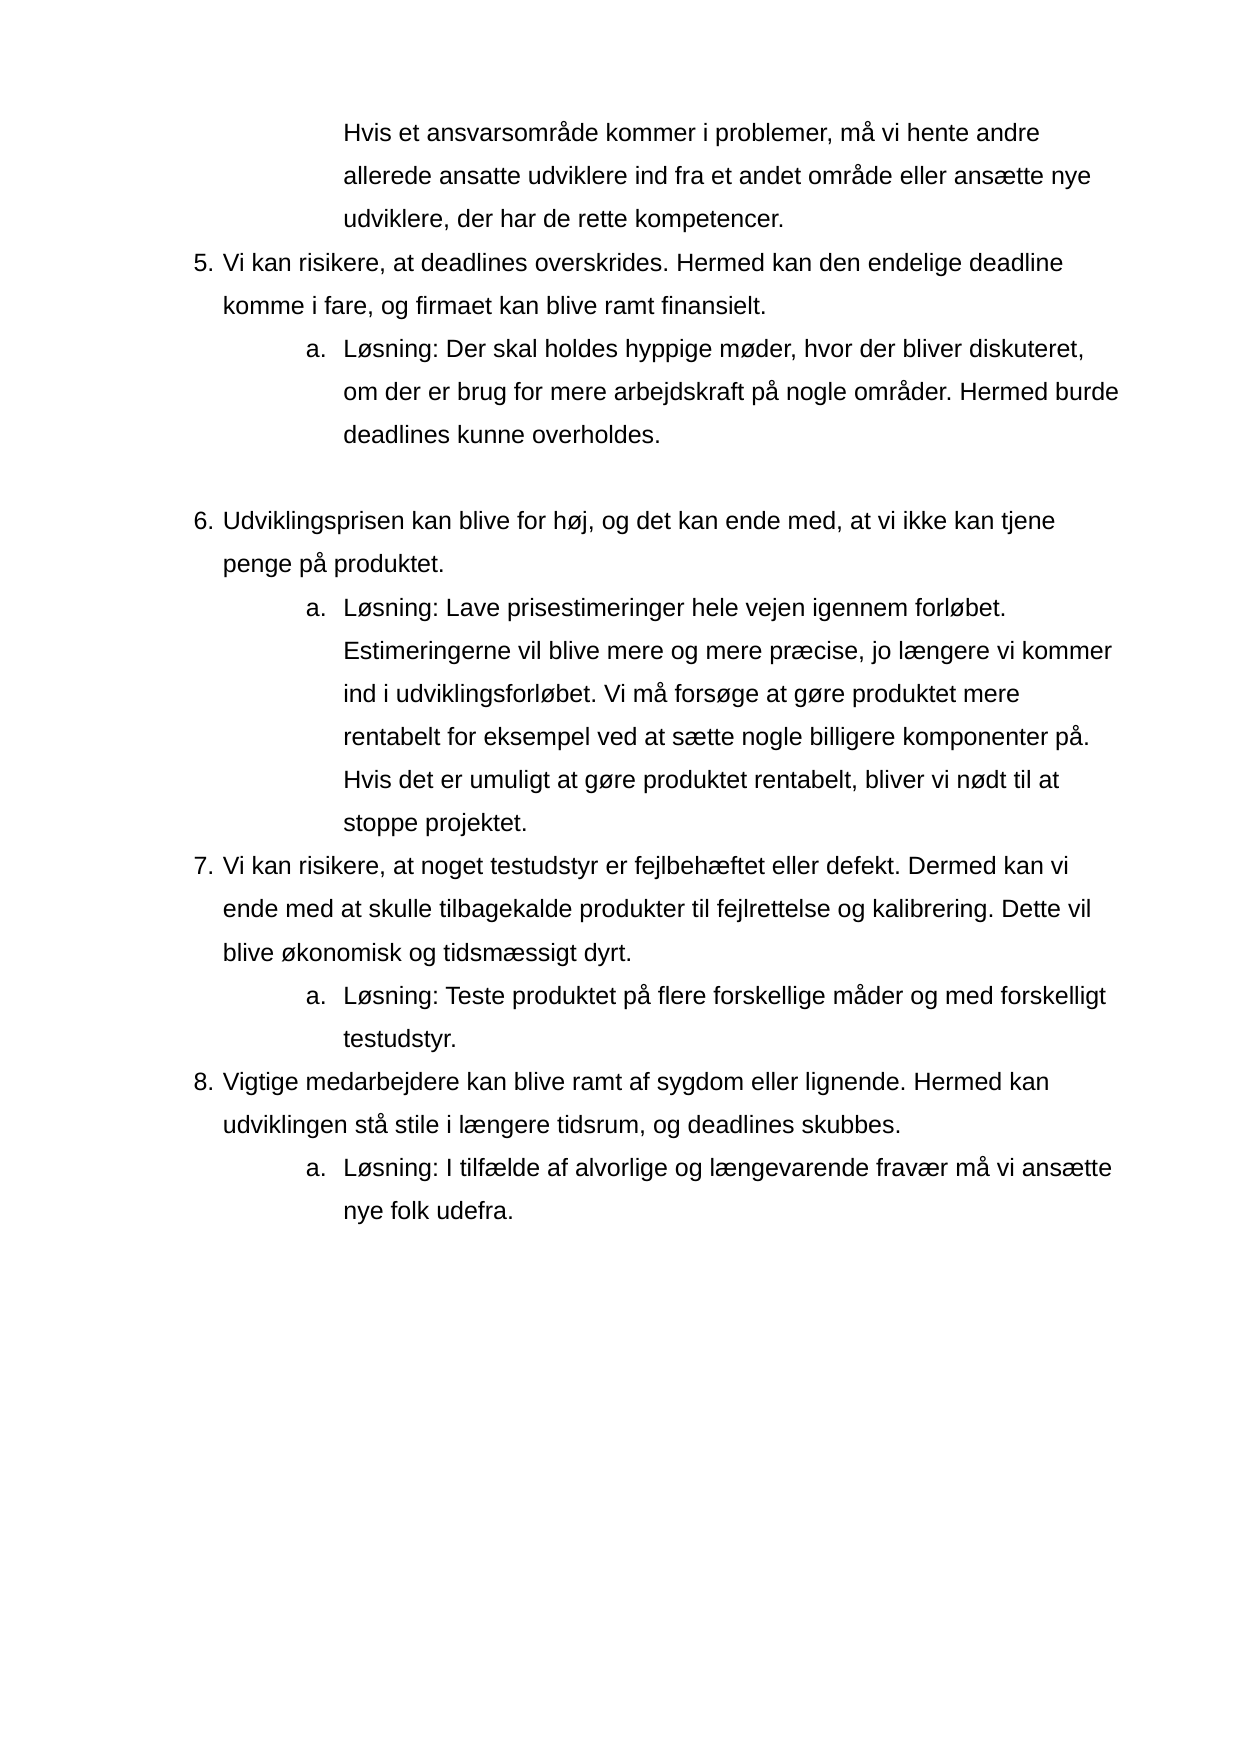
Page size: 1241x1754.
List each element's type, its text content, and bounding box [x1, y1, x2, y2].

list Løsning: Der skal holdes hyppige møder, hvor der bliver diskuteret, om der er brug for mere arbejdskraft på nogle områder. Hermed burde deadlines kunne overholdes. [306, 334, 1122, 449]
list Løsning: Teste produktet på flere forskellige måder og med forskelligt testudstyr. [306, 981, 1122, 1052]
list Vigtige medarbejdere kan blive ramt af sygdom eller lignende. Hermed kan udviklingen stå stile i længere tidsrum, og deadlines skubbes. [193, 1067, 1122, 1139]
list Løsning: I tilfælde af alvorlige og længevarende fravær må vi ansætte nye folk udefra. [306, 1153, 1122, 1225]
list Udviklingsprisen kan blive for høj, og det kan ende med, at vi ikke kan tjene penge på produktet. [193, 506, 1122, 578]
list Vi kan risikere, at deadlines overskrides. Hermed kan den endelige deadline komme i fare, og firmaet kan blive ramt finansielt. [193, 247, 1122, 319]
list Hvis et ansvarsområde kommer i problemer, må vi hente andre allerede ansatte udviklere ind fra et andet område eller ansætte nye udviklere, der har de rette kompetencer. [306, 118, 1122, 233]
list Vi kan risikere, at noget testudstyr er fejlbehæftet eller defekt. Dermed kan vi ende med at skulle tilbagekalde produkter til fejlrettelse og kalibrering. Dette vil blive økonomisk og tidsmæssigt dyrt. [193, 851, 1122, 966]
list Løsning: Lave prisestimeringer hele vejen igennem forløbet. Estimeringerne vil blive mere og mere præcise, jo længere vi kommer ind i udviklingsforløbet. Vi må forsøge at gøre produktet mere rentabelt for eksempel ved at sætte nogle billigere komponenter på. Hvis det er umuligt at gøre produktet rentabelt, bliver vi nødt til at stoppe projektet. [306, 592, 1122, 837]
